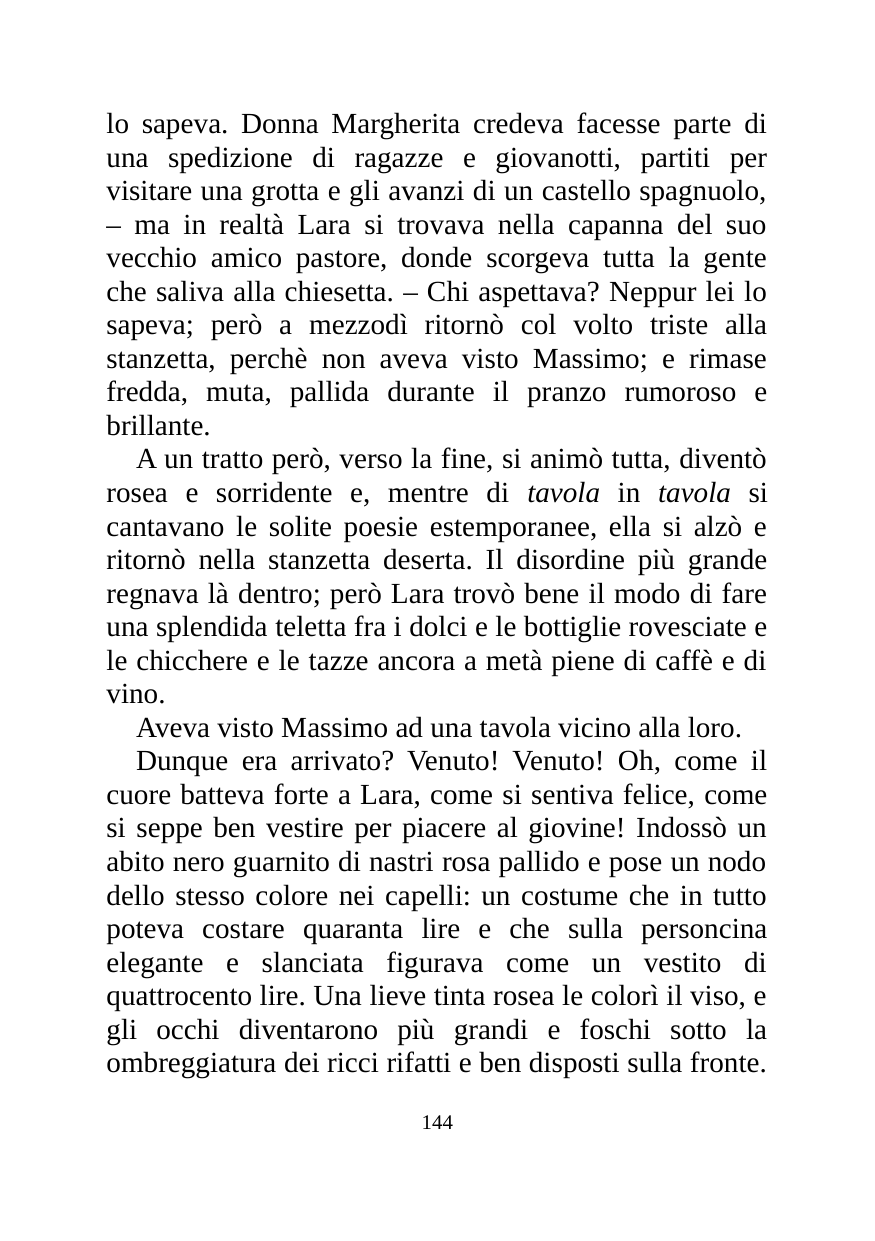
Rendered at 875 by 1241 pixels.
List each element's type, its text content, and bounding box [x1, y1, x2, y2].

text lo sapeva. Donna Margherita credeva facesse parte di una spedizione di ragazze e giovanotti, partiti per visitare una grotta e gli avanzi di un castello spagnuolo, – ma in realtà Lara si trovava nella capanna del suo vecchio amico pastore, donde scorgeva tutta la gente che saliva alla chiesetta. – Chi aspettava? Neppur lei lo sapeva; però a mezzodì ritornò col volto triste alla stanzetta, perchè non aveva visto Massimo; e rimase fredda, muta, pallida durante il pranzo rumoroso e brillante. [106, 106, 768, 442]
text Dunque era arrivato? Venuto! Venuto! Oh, come il cuore batteva forte a Lara, come si sentiva felice, come si seppe ben vestire per piacere al giovine! Indossò un abito nero guarnito di nastri rosa pallido e pose un nodo dello stesso colore nei capelli: un costume che in tutto poteva costare quaranta lire e che sulla personcina elegante e slanciata figurava come un vestito di quattrocento lire. Una lieve tinta rosea le colorì il viso, e gli occhi diventarono più grandi e foschi sotto la ombreggiatura dei ricci rifatti e ben disposti sulla fronte. [106, 743, 768, 1079]
text Aveva visto Massimo ad una tavola vicino alla loro. [106, 710, 768, 743]
text A un tratto però, verso la fine, si animò tutta, diventò rosea e sorridente e, mentre di tavola in tavola si cantavano le solite poesie estemporanee, ella si alzò e ritornò nella stanzetta deserta. Il disordine più grande regnava là dentro; però Lara trovò bene il modo di fare una splendida teletta fra i dolci e le bottiglie rovesciate e le chicchere e le tazze ancora a metà piene di caffè e di vino. [106, 442, 768, 710]
